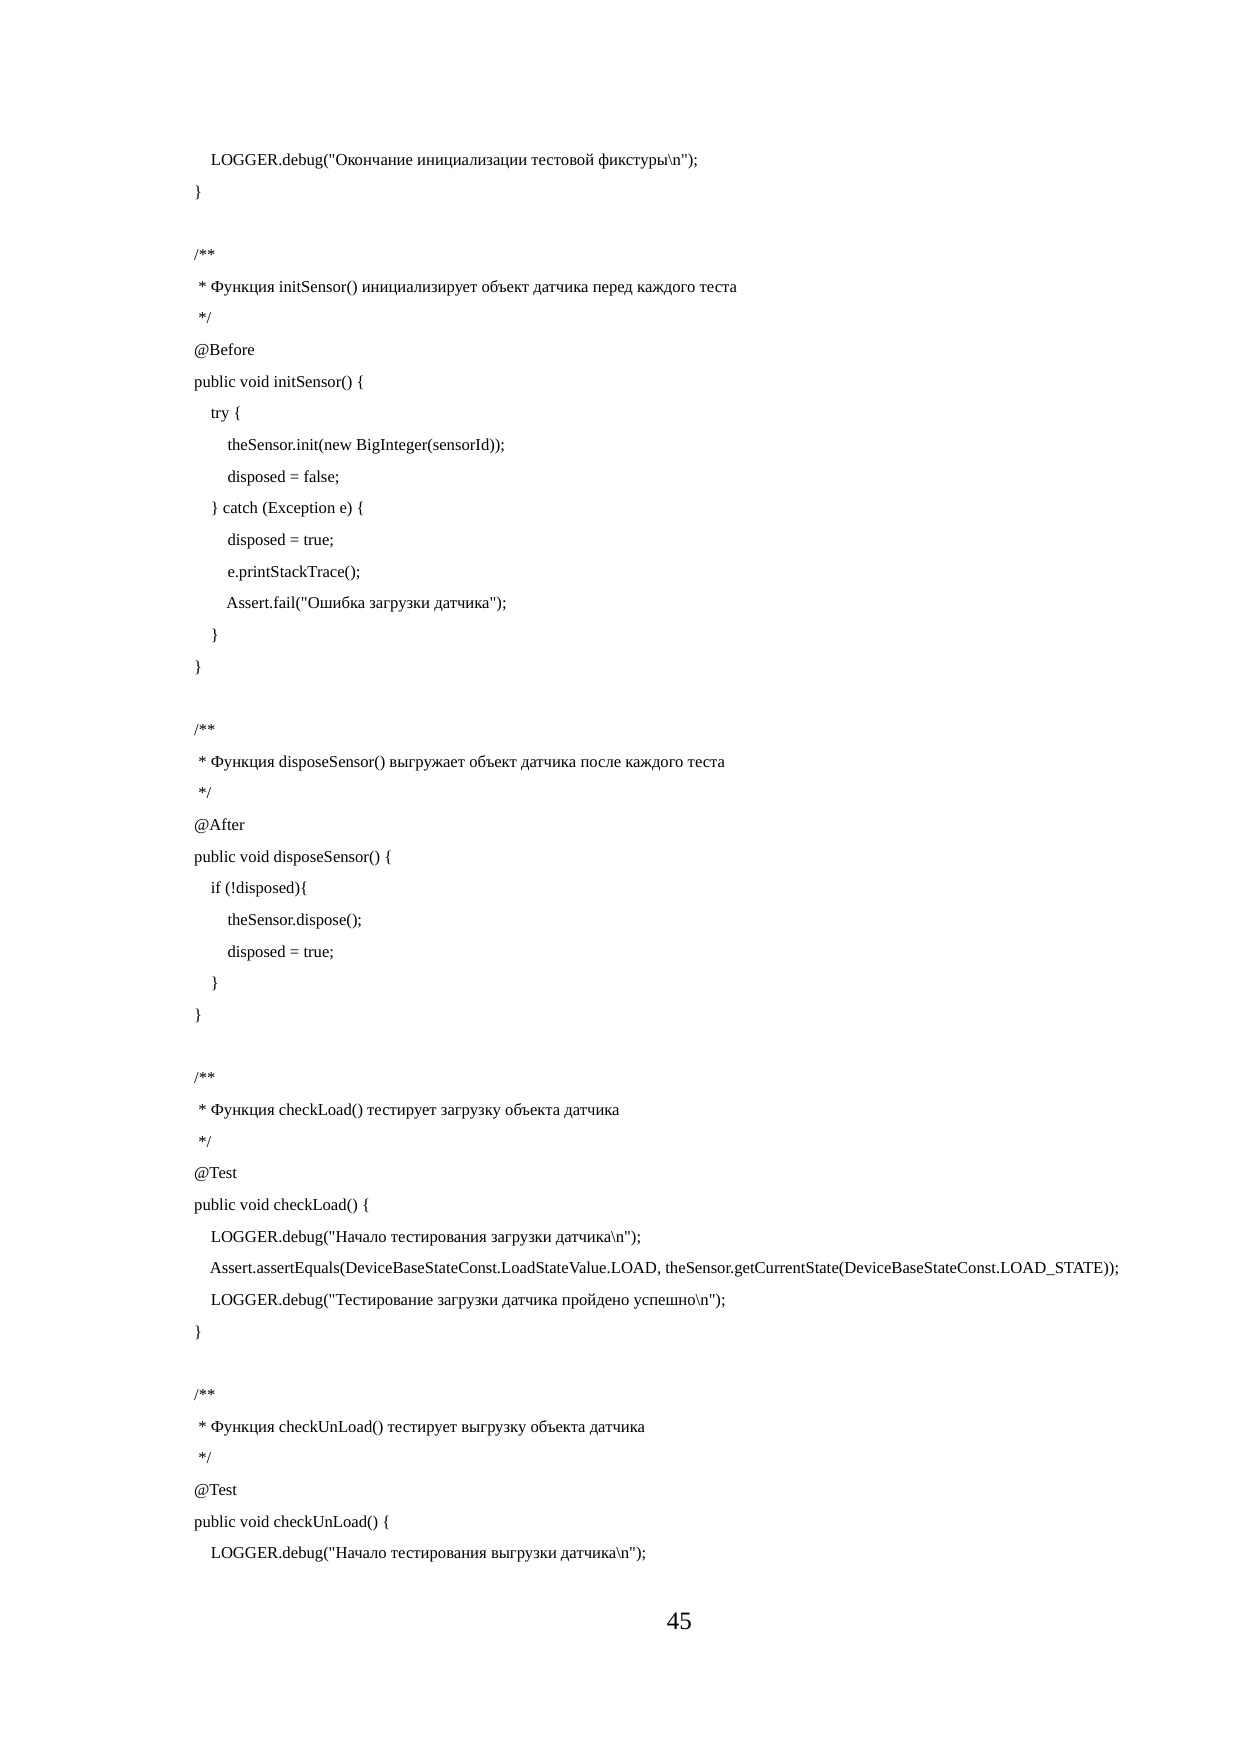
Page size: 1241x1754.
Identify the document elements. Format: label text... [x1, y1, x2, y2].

text } [177, 973, 1181, 992]
text } [177, 181, 1181, 201]
text * Функция disposeSensor() выгружает объект датчика после каждого теста [177, 751, 1181, 771]
text LOGGER.debug("Начало тестирования выгрузки датчика\n"); [177, 1543, 1181, 1562]
text LOGGER.debug("Начало тестирования загрузки датчика\n"); [177, 1226, 1181, 1246]
text Assert.assertEquals(DeviceBaseStateConst.LoadStateValue.LOAD, theSensor.getCurrentState(DeviceBaseStateConst.LOAD_STATE)); [177, 1258, 1181, 1277]
text try { [177, 403, 1181, 422]
text Assert.fail("Ошибка загрузки датчика"); [177, 593, 1181, 612]
text e.printStackTrace(); [177, 561, 1181, 581]
text disposed = false; [177, 466, 1181, 486]
text public void disposeSensor() { [177, 846, 1181, 866]
text @Test [177, 1163, 1181, 1182]
text public void initSensor() { [177, 371, 1181, 391]
text */ [177, 783, 1181, 802]
text @Test [177, 1480, 1181, 1499]
text } [177, 656, 1181, 676]
text } [177, 625, 1181, 644]
text /** [177, 720, 1181, 739]
text } [177, 1005, 1181, 1024]
text public void checkLoad() { [177, 1195, 1181, 1214]
text } [177, 1321, 1181, 1341]
text @After [177, 815, 1181, 834]
text /** [177, 245, 1181, 264]
text disposed = true; [177, 941, 1181, 961]
text * Функция checkUnLoad() тестирует выгрузку объекта датчика [177, 1416, 1181, 1436]
text @Before [177, 340, 1181, 359]
text * Функция checkLoad() тестирует загрузку объекта датчика [177, 1100, 1181, 1119]
text */ [177, 308, 1181, 327]
text LOGGER.debug("Тестирование загрузки датчика пройдено успешно\n"); [177, 1290, 1181, 1309]
text */ [177, 1448, 1181, 1467]
text if (!disposed){ [177, 878, 1181, 897]
text theSensor.dispose(); [177, 910, 1181, 929]
text theSensor.init(new BigInteger(sensorId)); [177, 435, 1181, 454]
text } catch (Exception e) { [177, 498, 1181, 517]
text /** [177, 1068, 1181, 1087]
text public void checkUnLoad() { [177, 1511, 1181, 1531]
text * Функция initSensor() инициализирует объект датчика перед каждого теста [177, 276, 1181, 296]
text disposed = true; [177, 530, 1181, 549]
text /** [177, 1385, 1181, 1404]
text LOGGER.debug("Окончание инициализации тестовой фикстуры\n"); [177, 150, 1181, 169]
text */ [177, 1131, 1181, 1151]
